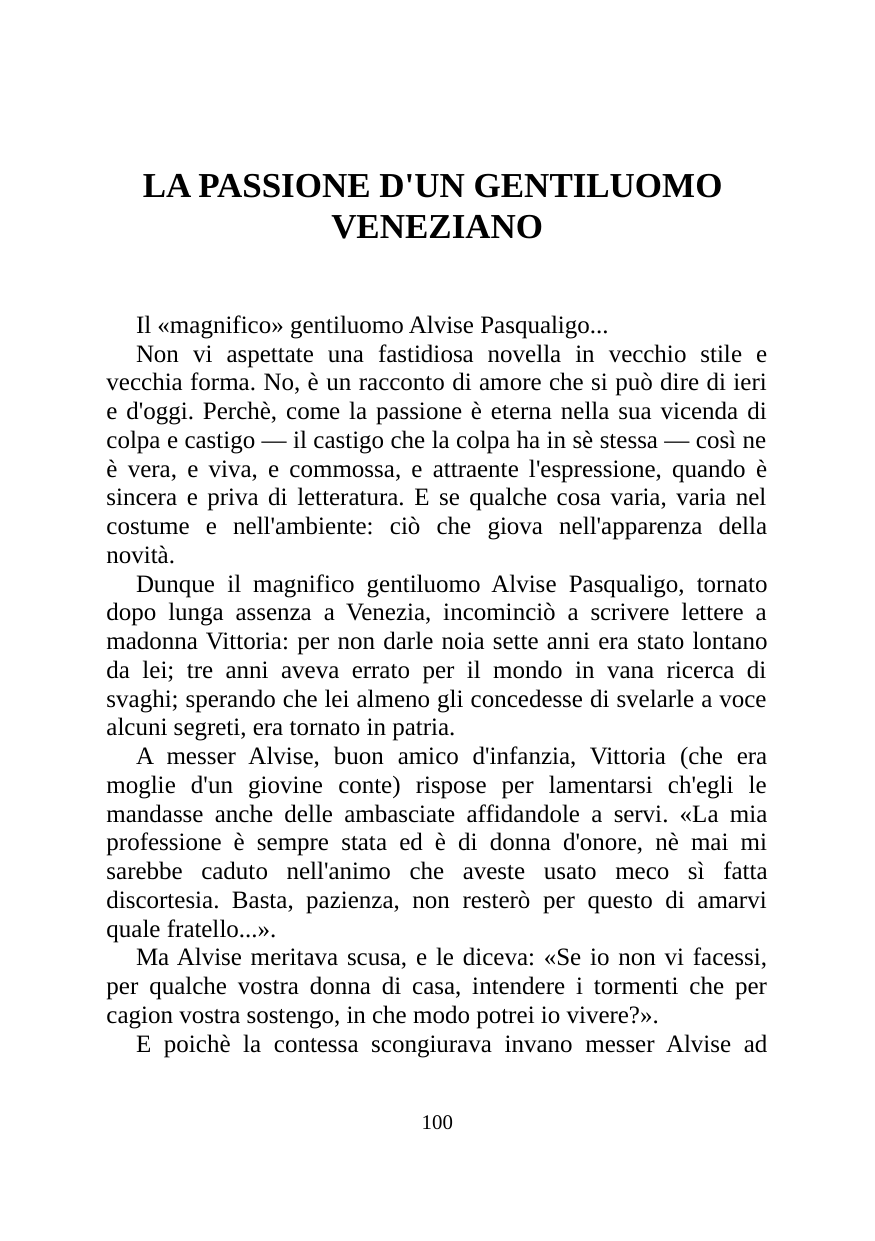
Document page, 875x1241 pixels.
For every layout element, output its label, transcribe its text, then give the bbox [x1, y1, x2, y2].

text Non vi aspettate una fastidiosa novella in vecchio stile e vecchia forma. No, è un racconto di amore che si può dire di ieri e d'oggi. Perchè, come la passione è eterna nella sua vicenda di colpa e castigo — il castigo che la colpa ha in sè stessa — così ne è vera, e viva, e commossa, e attraente l'espressione, quando è sincera e priva di letteratura. E se qualche cosa varia, varia nel costume e nell'ambiente: ciò che giova nell'apparenza della novità. [106, 339, 768, 569]
text A messer Alvise, buon amico d'infanzia, Vittoria (che era moglie d'un giovine conte) rispose per lamentarsi ch'egli le mandasse anche delle ambasciate affidandole a servi. «La mia professione è sempre stata ed è di donna d'onore, nè mai mi sarebbe caduto nell'animo che aveste usato meco sì fatta discortesia. Basta, pazienza, non resterò per questo di amarvi quale fratello...». [106, 741, 768, 942]
text Ma Alvise meritava scusa, e le diceva: «Se io non vi facessi, per qualche vostra donna di casa, intendere i tormenti che per cagion vostra sostengo, in che modo potrei io vivere?». [106, 942, 768, 1029]
subtitle LA PASSIONE D'UN GENTILUOMO VENEZIANO [106, 165, 768, 246]
text Dunque il magnifico gentiluomo Alvise Pasqualigo, tornato dopo lunga assenza a Venezia, incominciò a scrivere lettere a madonna Vittoria: per non darle noia sette anni era stato lontano da lei; tre anni aveva errato per il mondo in vana ricerca di svaghi; sperando che lei almeno gli concedesse di svelarle a voce alcuni segreti, era tornato in patria. [106, 569, 768, 741]
text E poichè la contessa scongiurava invano messer Alvise ad [106, 1029, 768, 1057]
text Il «magnifico» gentiluomo Alvise Pasqualigo... [106, 310, 768, 339]
